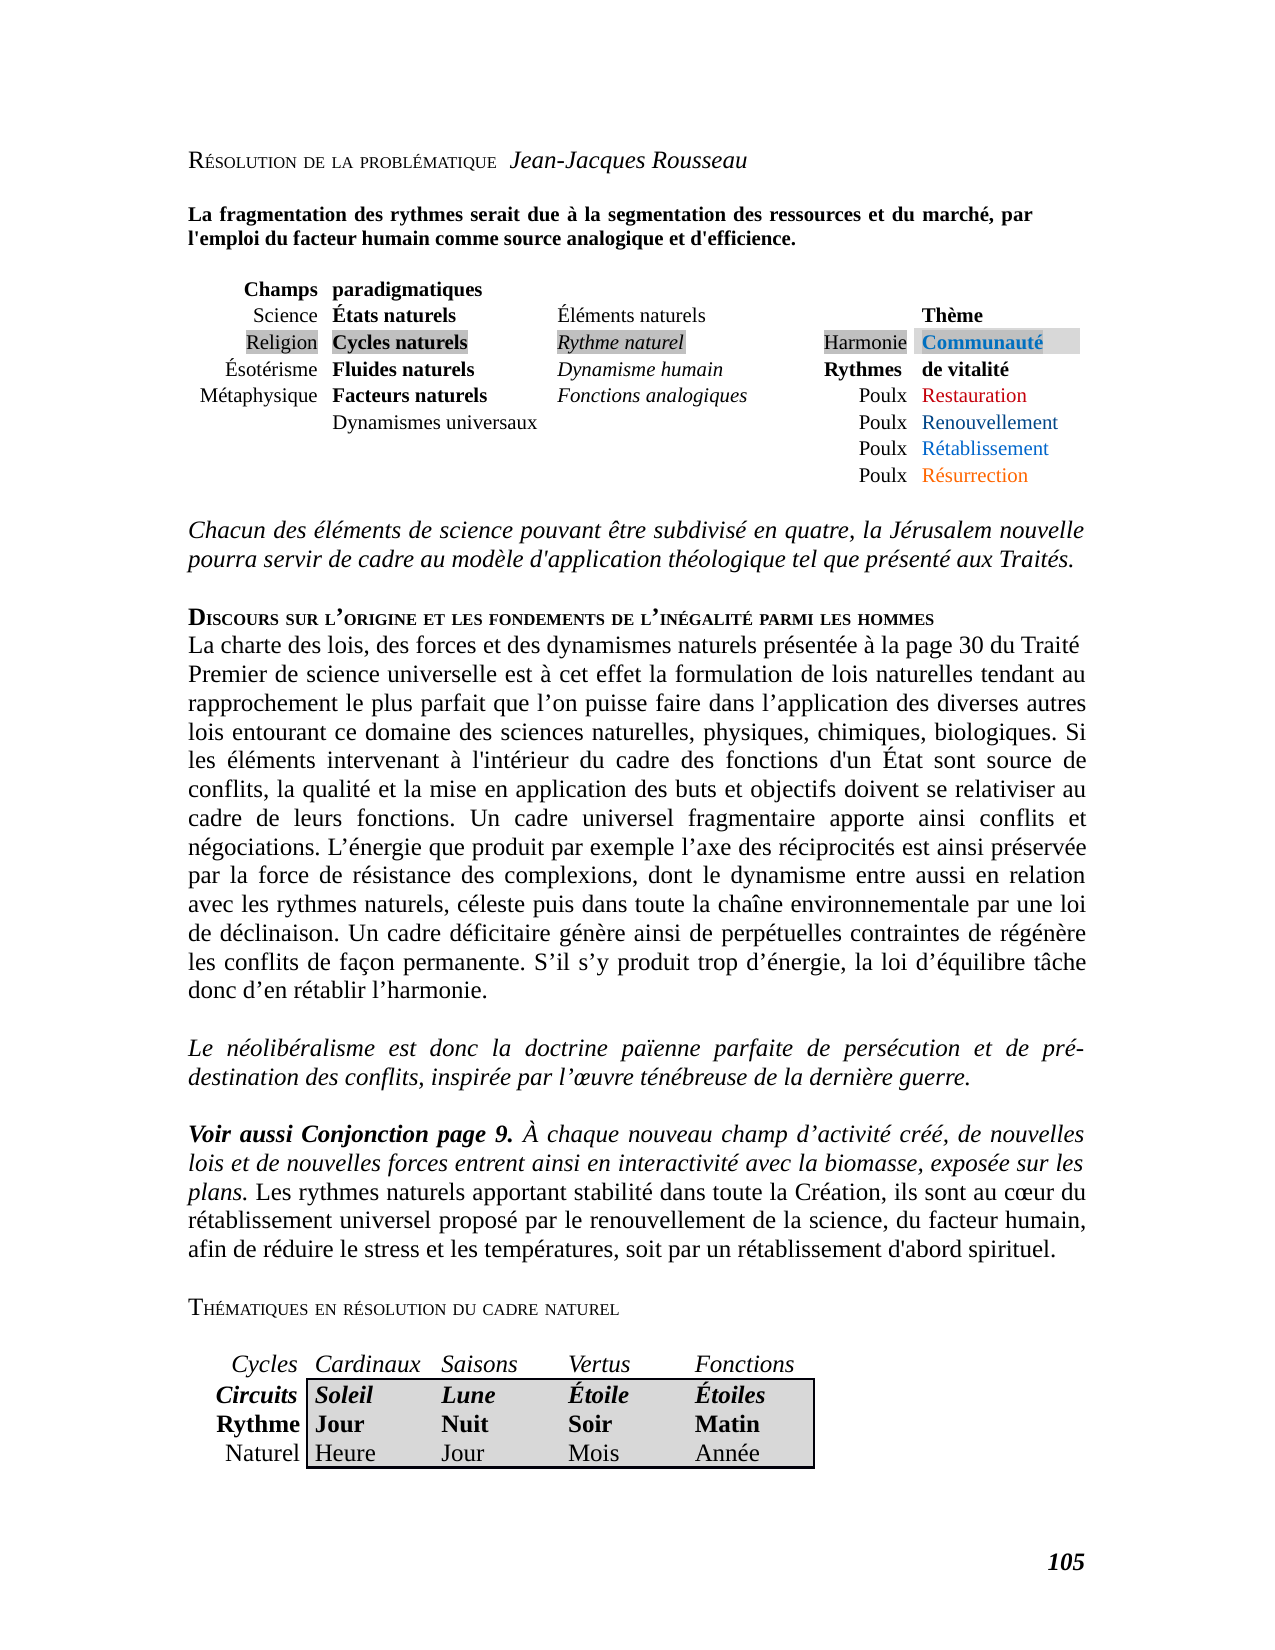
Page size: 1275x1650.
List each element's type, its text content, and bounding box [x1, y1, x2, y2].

table_header Cardinaux [307, 1349, 434, 1378]
text La charte des lois, des forces et des dynamismes naturels présentée à la page 30 du Traité [188, 631, 1087, 659]
text Chacun des éléments de science pouvant être subdivisé en quatre, la Jérusalem nouvelle pourra servir de cadre au modèle d'application théologique tel que présenté aux Traités. [188, 516, 1087, 573]
text Résolution de la problématique Jean-Jacques Rousseau [188, 145, 1087, 173]
text Thématiques en résolution du cadre naturel [188, 1292, 1087, 1321]
table_cell [181, 407, 325, 434]
table_cell de vitalité [914, 354, 1080, 381]
table_cell Fluides naturels [325, 354, 550, 381]
table_cell Jour [308, 1409, 434, 1438]
table_header Fonctions [687, 1349, 814, 1378]
table_cell Mois [561, 1438, 687, 1466]
table_cell Lune [434, 1380, 561, 1409]
table_cell Thème [914, 301, 1080, 327]
table_cell [181, 460, 325, 487]
table_cell Jour [434, 1438, 561, 1466]
table_cell Communauté [914, 328, 1080, 354]
table_header La fragmentation des rythmes serait due à la segmentation des ressources et du marché, par l'emploi du facteur humain comme source analogique et d'efficience. [181, 202, 1041, 274]
table_cell Poulx [789, 407, 914, 434]
text Voir aussi Conjonction page 9. À chaque nouveau champ d’activité créé, de nouvelles lois et de nouvelles forces entrent ainsi en interactivité avec la biomasse, exposée sur les plans. Les rythmes naturels apportant stabilité dans toute la Création, ils sont au cœur du rétablissement universel proposé par le renouvellement de la science, du facteur humain, afin de réduire le stress et les températures, soit par un rétablissement d'abord spirituel. [188, 1119, 1087, 1263]
table_cell Rétablissement [914, 434, 1080, 460]
table_cell Nuit [434, 1409, 561, 1438]
table_cell [789, 301, 914, 327]
table_cell Dynamismes universaux [325, 407, 789, 434]
table_cell Poulx [789, 434, 914, 460]
table_cell Matin [687, 1409, 813, 1438]
table_header Champs [181, 274, 325, 301]
table_cell Métaphysique [181, 381, 325, 407]
table_header [550, 274, 789, 301]
table_cell Religion [181, 328, 325, 354]
table_header [789, 274, 914, 301]
table_cell Circuits [181, 1378, 306, 1409]
table_header Cycles [181, 1349, 307, 1378]
table_cell Science [181, 301, 325, 327]
table_cell Fonctions analogiques [550, 381, 789, 407]
table_cell [181, 434, 325, 460]
table_cell [325, 460, 550, 487]
table_cell Poulx [789, 460, 914, 487]
table_cell Soir [561, 1409, 687, 1438]
table_cell Rythme naturel [550, 328, 789, 354]
table_cell Rythmes [789, 354, 914, 381]
table_cell Naturel [181, 1438, 306, 1466]
table_cell Poulx [789, 381, 914, 407]
table_cell Renouvellement [914, 407, 1080, 434]
subtitle Discours sur l’origine et les fondements de l’inégalité parmi les hommes [188, 602, 1087, 631]
table_cell Étoile [561, 1380, 687, 1409]
table_header paradigmatiques [325, 274, 550, 301]
table_cell Éléments naturels [550, 301, 789, 327]
table_cell Restauration [914, 381, 1080, 407]
table_cell Cycles naturels [325, 328, 550, 354]
table_cell Soleil [308, 1380, 434, 1409]
table_cell Heure [308, 1438, 434, 1466]
text Premier de science universelle est à cet effet la formulation de lois naturelles tendant au rapprochement le plus parfait que l’on puisse faire dans l’application des diverses autres lois entourant ce domaine des sciences naturelles, physiques, chimiques, biologiques. Si les éléments intervenant à l'intérieur du cadre des fonctions d'un État sont source de conflits, la qualité et la mise en application des buts et objectifs doivent se relativiser au cadre de leurs fonctions. Un cadre universel fragmentaire apporte ainsi conflits et négociations. L’énergie que produit par exemple l’axe des réciprocités est ainsi préservée par la force de résistance des complexions, dont le dynamisme entre aussi en relation avec les rythmes naturels, céleste puis dans toute la chaîne environnementale par une loi de déclinaison. Un cadre déficitaire génère ainsi de perpétuelles contraintes de régénère les conflits de façon permanente. S’il s’y produit trop d’énergie, la loi d’équilibre tâche donc d’en rétablir l’harmonie. [188, 659, 1087, 1004]
table_cell Harmonie [789, 328, 914, 354]
table_cell Résurrection [914, 460, 1080, 487]
table_cell Facteurs naturels [325, 381, 550, 407]
table_cell Rythme [181, 1409, 306, 1438]
table_cell Étoiles [687, 1380, 813, 1409]
table_cell Ésotérisme [181, 354, 325, 381]
table_cell Dynamisme humain [550, 354, 789, 381]
table_cell Année [687, 1438, 813, 1466]
table_cell États naturels [325, 301, 550, 327]
table_cell [550, 434, 789, 460]
table_header [914, 274, 1080, 301]
text Le néolibéralisme est donc la doctrine païenne parfaite de persécution et de pré-destination des conflits, inspirée par l’œuvre ténébreuse de la dernière guerre. [188, 1033, 1087, 1091]
table_cell [550, 460, 789, 487]
table_header Vertus [561, 1349, 687, 1378]
table_cell [325, 434, 550, 460]
table_header Saisons [434, 1349, 561, 1378]
